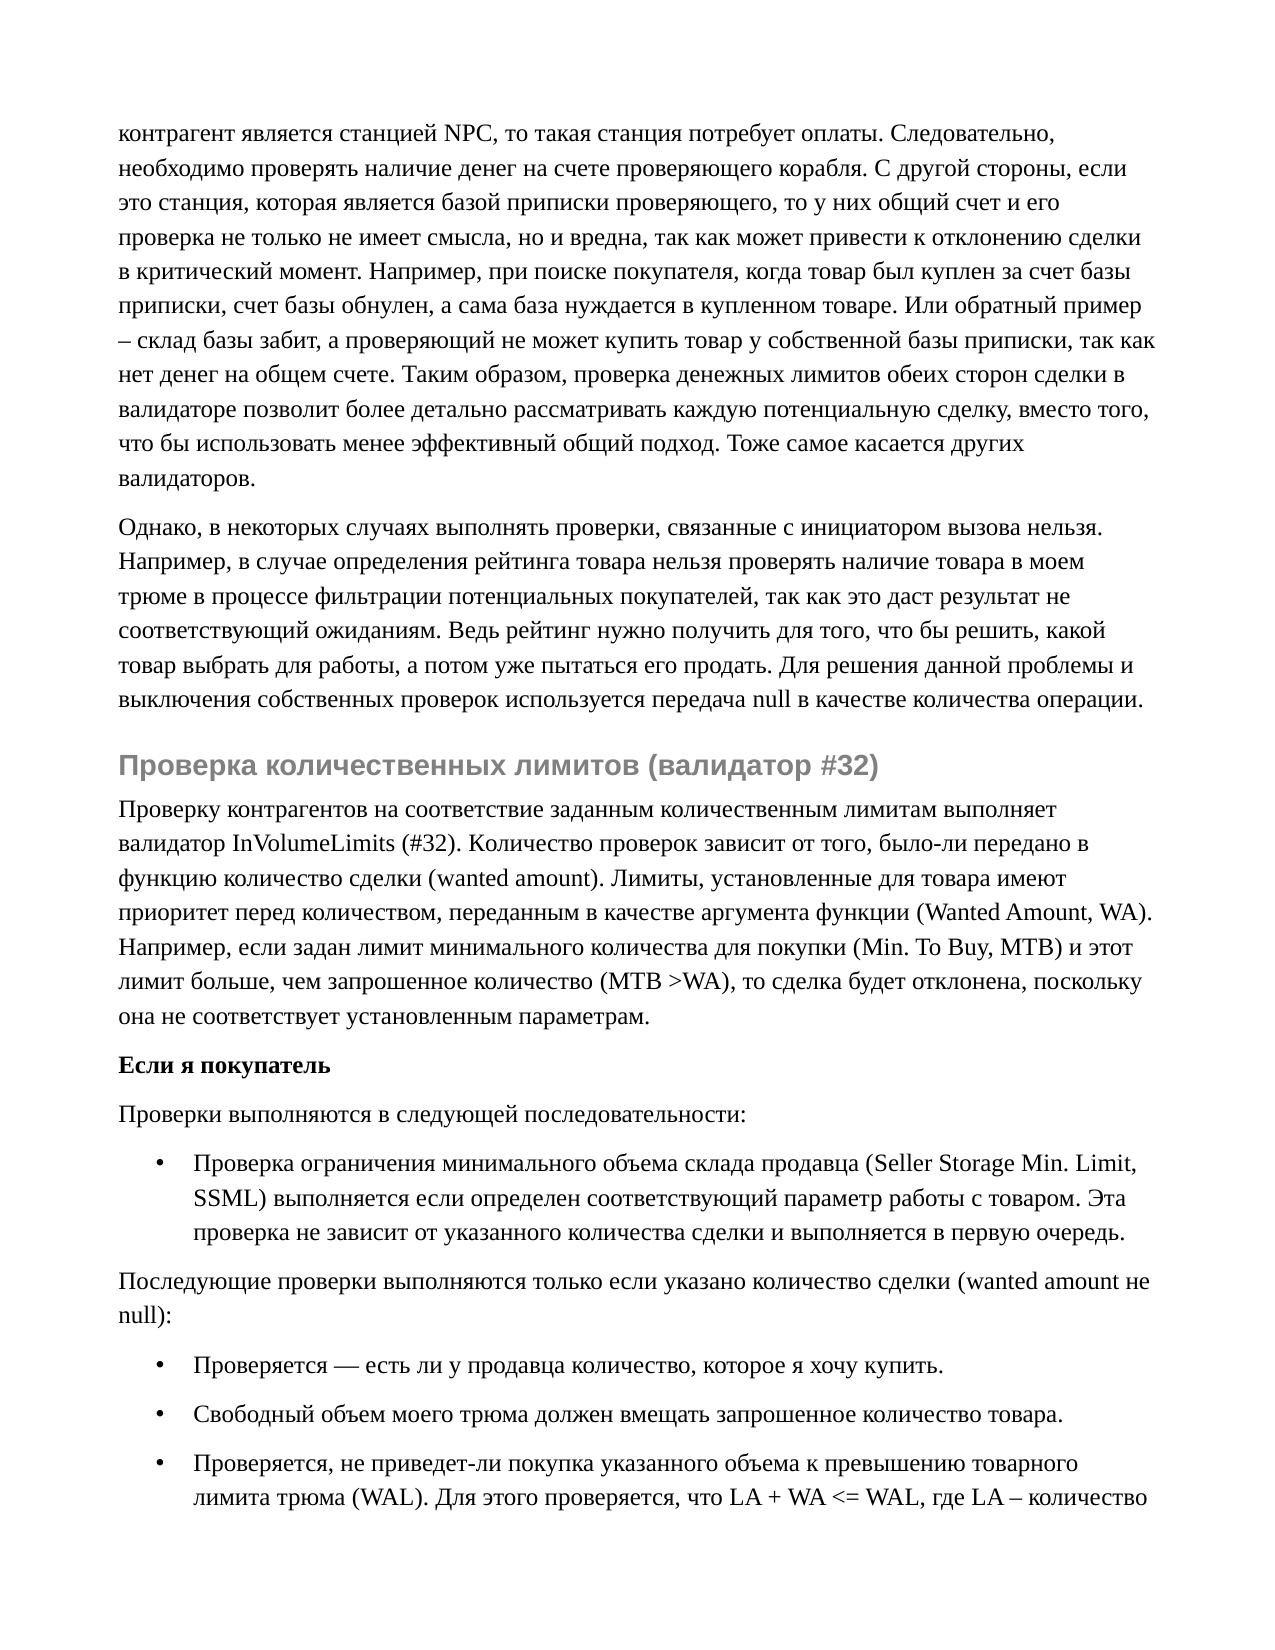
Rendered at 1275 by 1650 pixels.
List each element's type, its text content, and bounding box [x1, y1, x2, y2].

text Проверку контрагентов на соответствие заданным количественным лимитам выполняет валидатор InVolumeLimits (#32). Количество проверок зависит от того, было-ли передано в функцию количество сделки (wanted amount). Лимиты, установленные для товара имеют приоритет перед количеством, переданным в качестве аргумента функции (Wanted Amount, WA). Например, если задан лимит минимального количества для покупки (Min. To Buy, MTB) и этот лимит больше, чем запрошенное количество (MTB >WA), то сделка будет отклонена, поскольку она не соответствует установленным параметрам. [118, 794, 1157, 1030]
list Свободный объем моего трюма должен вмещать запрошенное количество товара. [156, 1399, 1157, 1427]
text Последующие проверки выполняются только если указано количество сделки (wanted amount не null): [118, 1266, 1157, 1329]
text контрагент является станцией NPC, то такая станция потребует оплаты. Следовательно, необходимо проверять наличие денег на счете проверяющего корабля. С другой стороны, если это станция, которая является базой приписки проверяющего, то у них общий счет и его проверка не только не имеет смысла, но и вредна, так как может привести к отклонению сделки в критический момент. Например, при поиске покупателя, когда товар был куплен за счет базы приписки, счет базы обнулен, а сама база нуждается в купленном товаре. Или обратный пример – склад базы забит, а проверяющий не может купить товар у собственной базы приписки, так как нет денег на общем счете. Таким образом, проверка денежных лимитов обеих сторон сделки в валидаторе позволит более детально рассматривать каждую потенциальную сделку, вместо того, что бы использовать менее эффективный общий подход. Тоже самое касается других валидаторов. [118, 118, 1157, 492]
list Проверяется, не приведет-ли покупка указанного объема к превышению товарного лимита трюма (WAL). Для этого проверяется, что LA + WA <= WAL, где LA – количество [156, 1448, 1157, 1511]
list Проверка ограничения минимального объема склада продавца (Seller Storage Min. Limit, SSML) выполняется если определен соответствующий параметр работы с товаром. Эта проверка не зависит от указанного количества сделки и выполняется в первую очередь. [156, 1148, 1157, 1246]
list Проверяется — есть ли у продавца количество, которое я хочу купить. [156, 1350, 1157, 1378]
text Если я покупатель [118, 1050, 1157, 1079]
subtitle Проверка количественных лимитов (валидатор #32) [118, 748, 1157, 782]
text Проверки выполняются в следующей последовательности: [118, 1099, 1157, 1128]
text Однако, в некоторых случаях выполнять проверки, связанные с инициатором вызова нельзя. Например, в случае определения рейтинга товара нельзя проверять наличие товара в моем трюме в процессе фильтрации потенциальных покупателей, так как это даст результат не соответствующий ожиданиям. Ведь рейтинг нужно получить для того, что бы решить, какой товар выбрать для работы, а потом уже пытаться его продать. Для решения данной проблемы и выключения собственных проверок используется передача null в качестве количества операции. [118, 512, 1157, 713]
